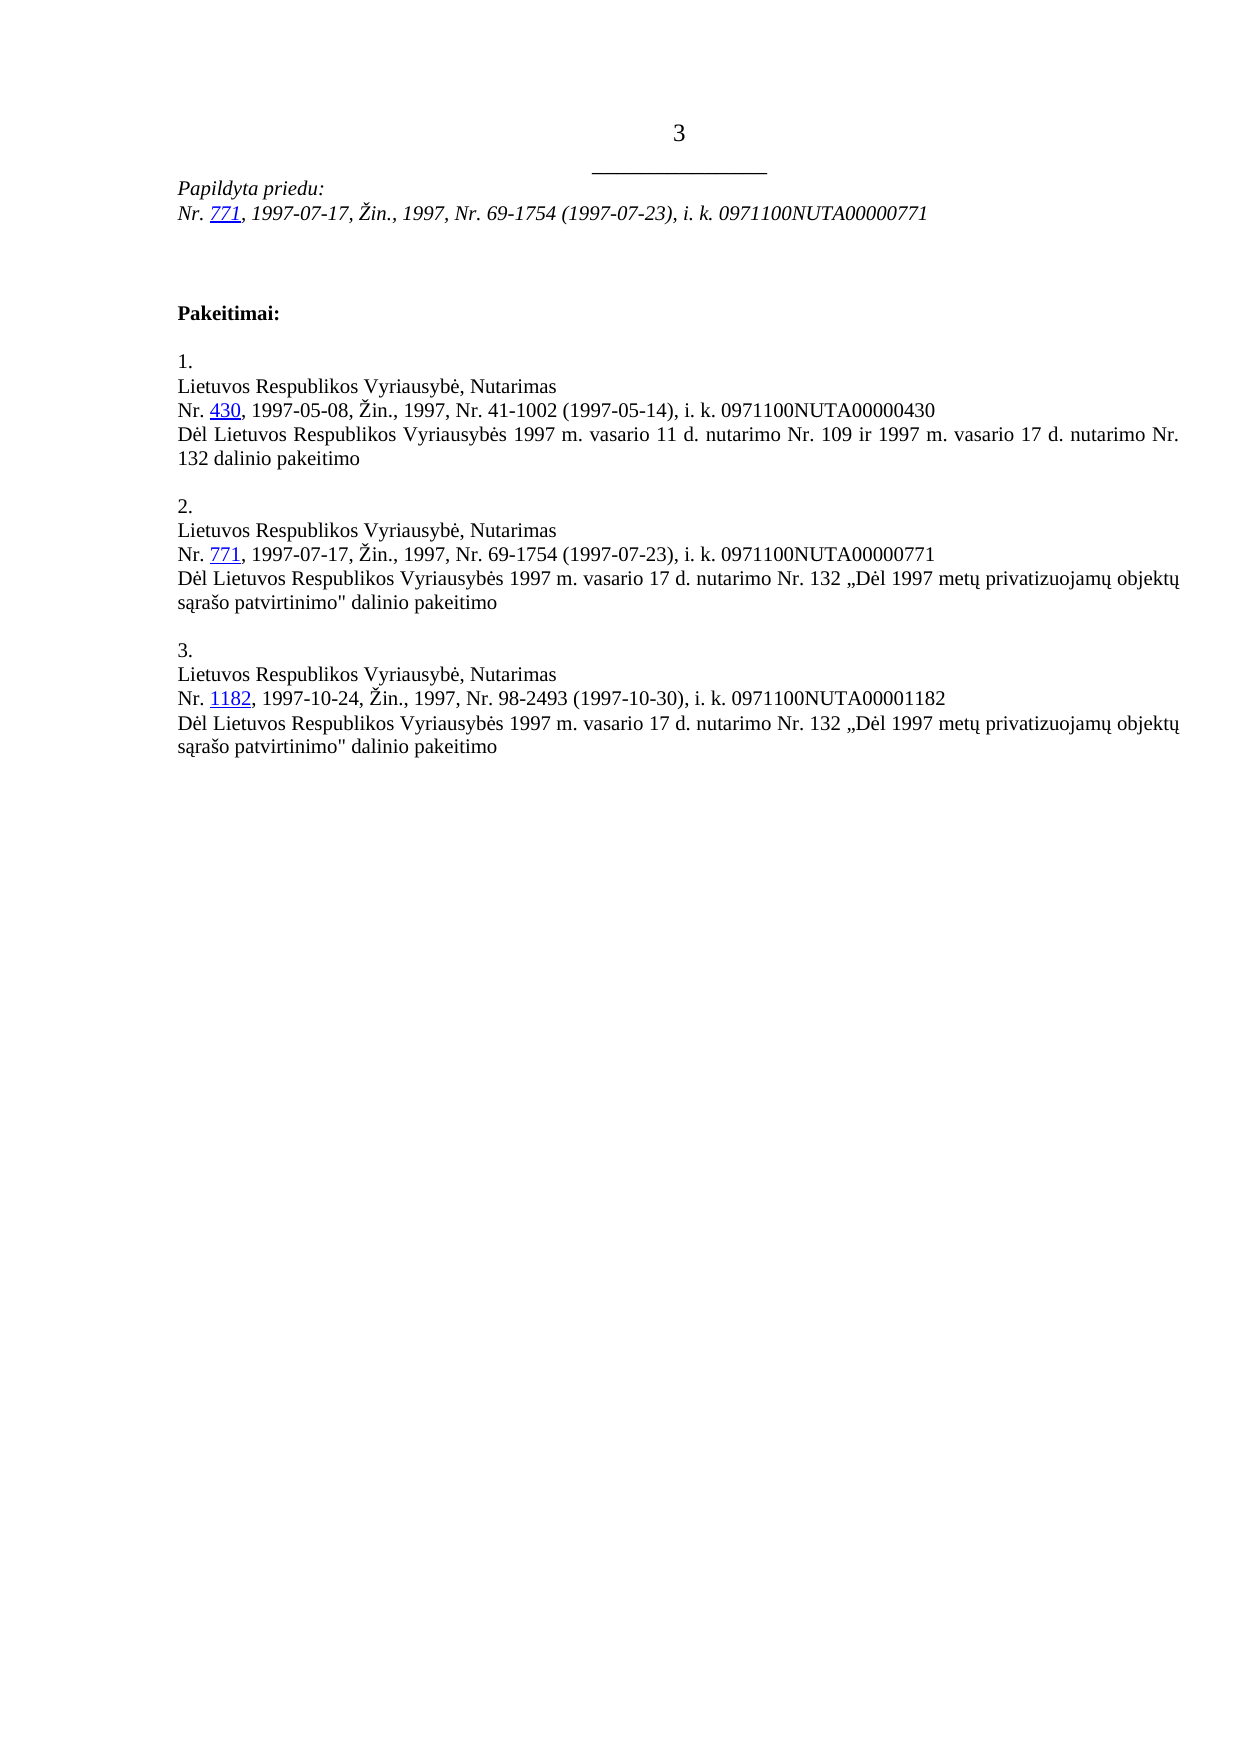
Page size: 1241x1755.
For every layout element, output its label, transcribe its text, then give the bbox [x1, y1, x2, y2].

text Nr. 771, 1997-07-17, Žin., 1997, Nr. 69-1754 (1997-07-23), i. k. 0971100NUTA00000771 [177, 200, 1181, 224]
text 2. [177, 494, 1181, 518]
text Dėl Lietuvos Respublikos Vyriausybės 1997 m. vasario 11 d. nutarimo Nr. 109 ir 1997 m. vasario 17 d. nutarimo Nr. 132 dalinio pakeitimo [177, 422, 1181, 470]
text 3. [177, 638, 1181, 662]
text Dėl Lietuvos Respublikos Vyriausybės 1997 m. vasario 17 d. nutarimo Nr. 132 „Dėl 1997 metų privatizuojamų objektų sąrašo patvirtinimo" dalinio pakeitimo [177, 566, 1181, 614]
text 1. [177, 349, 1181, 373]
text Papildyta priedu: [177, 176, 1181, 200]
text Nr. 771, 1997-07-17, Žin., 1997, Nr. 69-1754 (1997-07-23), i. k. 0971100NUTA00000771 [177, 542, 1181, 566]
text Lietuvos Respublikos Vyriausybė, Nutarimas [177, 518, 1181, 542]
text Nr. 1182, 1997-10-24, Žin., 1997, Nr. 98-2493 (1997-10-30), i. k. 0971100NUTA00001182 [177, 686, 1181, 710]
text ______________ [177, 148, 1181, 176]
text Lietuvos Respublikos Vyriausybė, Nutarimas [177, 373, 1181, 398]
text Lietuvos Respublikos Vyriausybė, Nutarimas [177, 662, 1181, 686]
text Pakeitimai: [177, 301, 1181, 325]
text Dėl Lietuvos Respublikos Vyriausybės 1997 m. vasario 17 d. nutarimo Nr. 132 „Dėl 1997 metų privatizuojamų objektų sąrašo patvirtinimo" dalinio pakeitimo [177, 710, 1181, 758]
text Nr. 430, 1997-05-08, Žin., 1997, Nr. 41-1002 (1997-05-14), i. k. 0971100NUTA00000430 [177, 398, 1181, 422]
